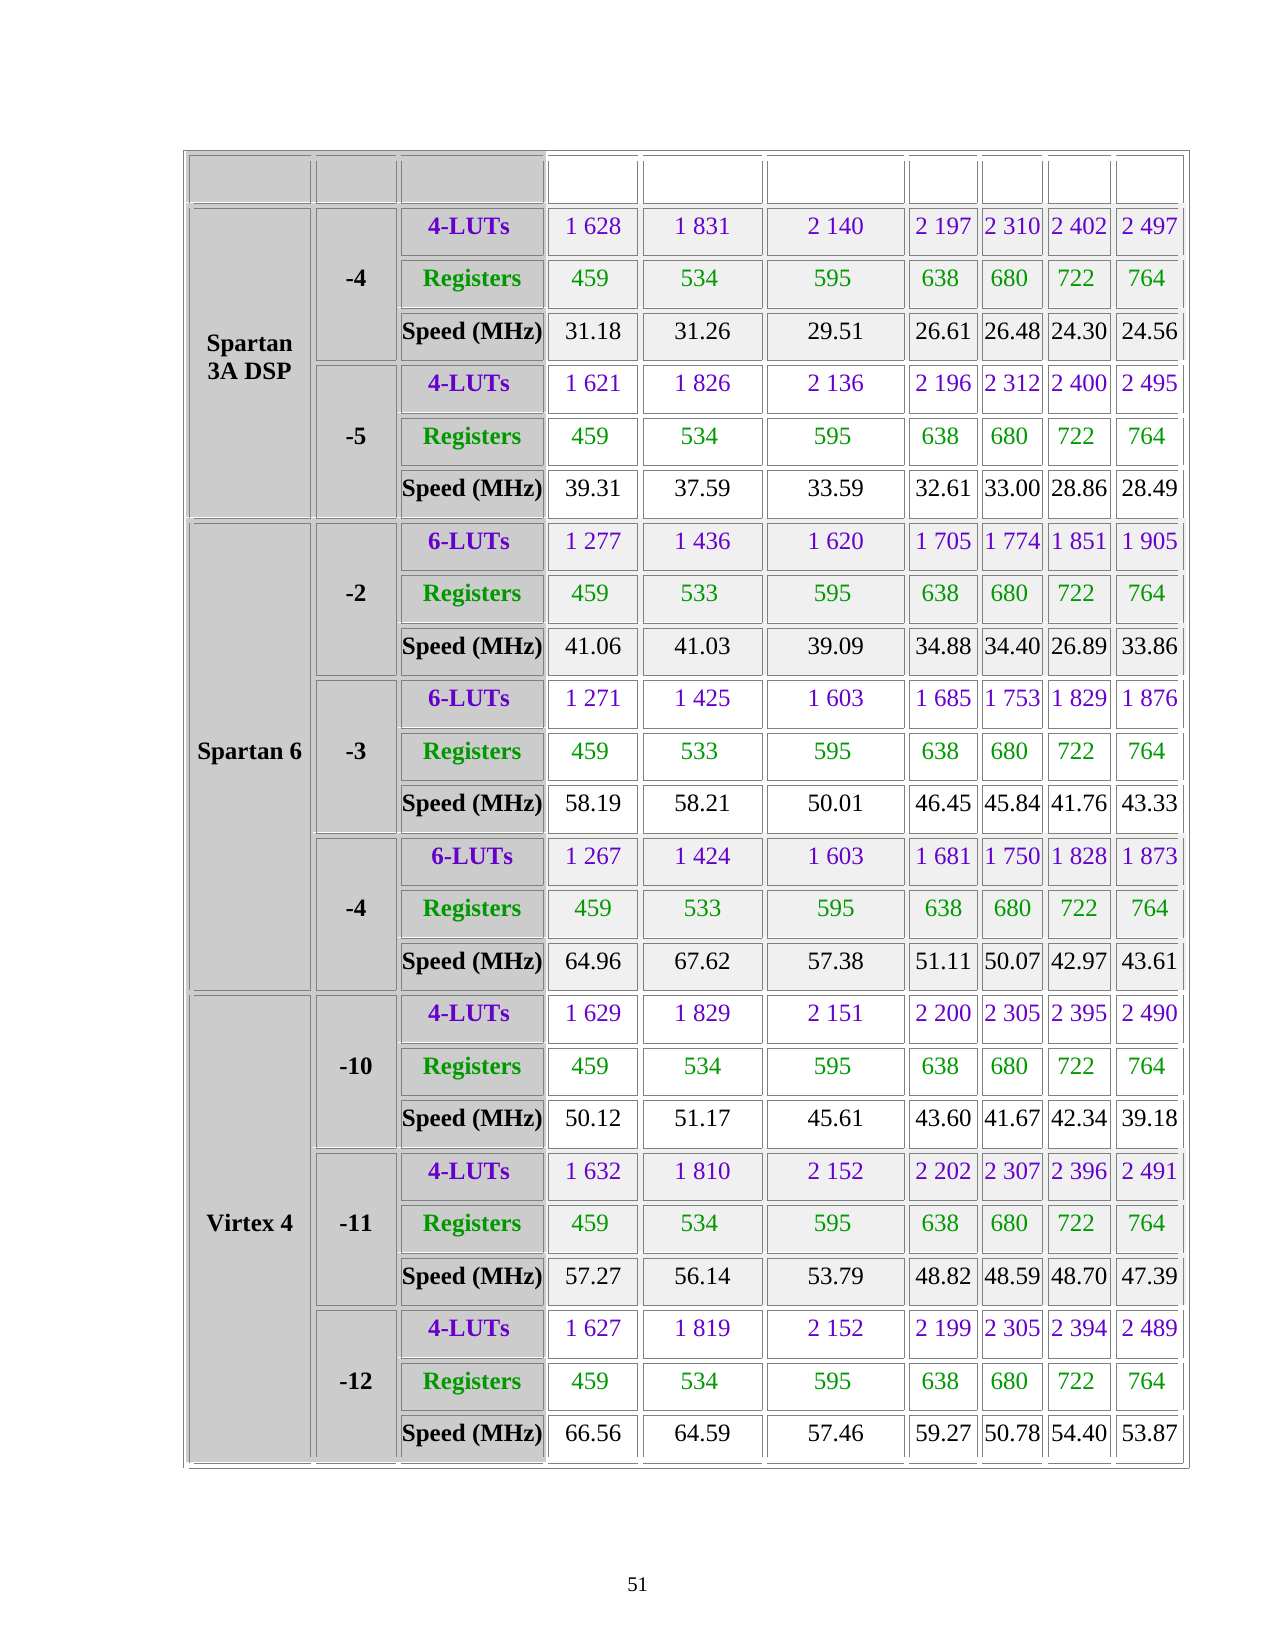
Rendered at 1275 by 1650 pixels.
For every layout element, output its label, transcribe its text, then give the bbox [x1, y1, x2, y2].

table_cell 1 826 [640, 360, 764, 412]
table_cell Registers [398, 728, 546, 780]
table_cell 1 267 [546, 833, 640, 885]
table_cell [1113, 151, 1186, 202]
table_cell 2 305 [980, 1305, 1045, 1357]
table_cell 1 620 [764, 518, 907, 570]
table_cell 2 151 [764, 990, 907, 1042]
table_cell 33.86 [1113, 623, 1186, 675]
table_cell 2 310 [980, 203, 1045, 255]
table_cell 764 [1113, 1200, 1186, 1252]
table_cell 4-LUTs [398, 1305, 546, 1357]
table_cell 764 [1113, 1358, 1186, 1410]
table_cell 41.03 [640, 623, 764, 675]
table_cell 2 394 [1045, 1305, 1113, 1357]
table_cell 50.12 [546, 1095, 640, 1147]
table_cell 41.76 [1045, 780, 1113, 832]
table_cell [1045, 151, 1113, 202]
table_cell 29.51 [764, 308, 907, 360]
table_cell 1 753 [980, 675, 1045, 727]
table_cell 2 489 [1113, 1305, 1186, 1357]
table_cell 459 [546, 413, 640, 465]
table_cell [980, 151, 1045, 202]
table_cell 1 436 [640, 518, 764, 570]
table_cell 66.56 [546, 1410, 640, 1462]
table_cell 595 [764, 1200, 907, 1252]
table_cell 722 [1045, 413, 1113, 465]
table_cell 1 603 [764, 833, 907, 885]
table_cell 26.48 [980, 308, 1045, 360]
table_cell 595 [764, 413, 907, 465]
table_cell 459 [546, 570, 640, 622]
table_cell 2 495 [1113, 360, 1186, 412]
table_cell -4 [313, 833, 398, 990]
table_cell 595 [764, 1043, 907, 1095]
table_cell 6-LUTs [398, 833, 546, 885]
table_cell 57.27 [546, 1253, 640, 1305]
table_cell 31.26 [640, 308, 764, 360]
table_cell 764 [1113, 255, 1186, 307]
table_cell 722 [1045, 885, 1113, 937]
table_cell 26.61 [907, 308, 980, 360]
table_cell 43.60 [907, 1095, 980, 1147]
table_cell 41.06 [546, 623, 640, 675]
table_cell 459 [546, 255, 640, 307]
table_cell [640, 151, 764, 202]
table_cell 39.09 [764, 623, 907, 675]
table_cell 28.86 [1045, 465, 1113, 517]
table_cell 2 202 [907, 1148, 980, 1200]
table_cell 41.67 [980, 1095, 1045, 1147]
table_cell 680 [980, 1043, 1045, 1095]
table_cell 24.30 [1045, 308, 1113, 360]
table_cell [764, 151, 907, 202]
table_cell Registers [398, 1200, 546, 1252]
table_cell 722 [1045, 570, 1113, 622]
table_cell 638 [907, 1043, 980, 1095]
table_cell 533 [640, 885, 764, 937]
table_cell 595 [764, 728, 907, 780]
table_cell Spartan 3A DSP [186, 203, 313, 517]
table_cell Speed (MHz) [398, 1410, 546, 1462]
table_cell 6-LUTs [398, 518, 546, 570]
table_cell 2 395 [1045, 990, 1113, 1042]
table_cell 42.97 [1045, 938, 1113, 990]
table_cell 28.49 [1113, 465, 1186, 517]
table_cell 4-LUTs [398, 1148, 546, 1200]
table_cell 56.14 [640, 1253, 764, 1305]
table_cell 51.17 [640, 1095, 764, 1147]
table_cell 680 [980, 255, 1045, 307]
table_cell 2 400 [1045, 360, 1113, 412]
table_cell 722 [1045, 1043, 1113, 1095]
table_cell 2 490 [1113, 990, 1186, 1042]
table_cell 50.01 [764, 780, 907, 832]
table_cell 1 873 [1113, 833, 1186, 885]
table_cell Speed (MHz) [398, 780, 546, 832]
table_cell 1 424 [640, 833, 764, 885]
table_cell 2 200 [907, 990, 980, 1042]
table_cell 58.21 [640, 780, 764, 832]
table_cell 58.19 [546, 780, 640, 832]
table_cell 638 [907, 728, 980, 780]
table_cell 2 497 [1113, 203, 1186, 255]
table_cell Virtex 4 [186, 990, 313, 1462]
table_cell 43.61 [1113, 938, 1186, 990]
table_cell 680 [980, 1200, 1045, 1252]
table_cell [546, 151, 640, 202]
table_cell 37.59 [640, 465, 764, 517]
table_cell 59.27 [907, 1410, 980, 1462]
table_cell 2 491 [1113, 1148, 1186, 1200]
table_cell 638 [907, 1200, 980, 1252]
table_cell 680 [980, 413, 1045, 465]
table_cell 764 [1113, 1043, 1186, 1095]
table_cell 459 [546, 1043, 640, 1095]
table_cell 1 681 [907, 833, 980, 885]
table_cell 50.78 [980, 1410, 1045, 1462]
table_cell 722 [1045, 255, 1113, 307]
table_cell 764 [1113, 885, 1186, 937]
table_cell 534 [640, 255, 764, 307]
table_cell 6-LUTs [398, 675, 546, 727]
table_cell 1 627 [546, 1305, 640, 1357]
table_cell 680 [980, 1358, 1045, 1410]
table_cell 764 [1113, 413, 1186, 465]
table_cell 638 [907, 413, 980, 465]
table_cell 680 [980, 885, 1045, 937]
table_cell 1 828 [1045, 833, 1113, 885]
table_cell 764 [1113, 728, 1186, 780]
table_cell 64.96 [546, 938, 640, 990]
table_cell 459 [546, 1200, 640, 1252]
table_cell 638 [907, 255, 980, 307]
table_cell 534 [640, 413, 764, 465]
table_cell 2 152 [764, 1305, 907, 1357]
table_cell 680 [980, 570, 1045, 622]
table_cell 533 [640, 570, 764, 622]
table_cell 1 271 [546, 675, 640, 727]
table_cell 2 140 [764, 203, 907, 255]
table_cell Registers [398, 1358, 546, 1410]
table_cell 26.89 [1045, 623, 1113, 675]
table_cell 595 [764, 885, 907, 937]
table_cell 534 [640, 1200, 764, 1252]
table_cell 4-LUTs [398, 360, 546, 412]
table_cell Speed (MHz) [398, 465, 546, 517]
table_cell [907, 151, 980, 202]
table_cell 39.31 [546, 465, 640, 517]
table_cell 2 152 [764, 1148, 907, 1200]
table_cell 2 136 [764, 360, 907, 412]
table_cell 2 312 [980, 360, 1045, 412]
table_cell 39.18 [1113, 1095, 1186, 1147]
table_cell 48.59 [980, 1253, 1045, 1305]
table_cell 50.07 [980, 938, 1045, 990]
table_cell -10 [313, 990, 398, 1147]
table_cell 31.18 [546, 308, 640, 360]
table_cell 459 [546, 1358, 640, 1410]
table_cell 57.38 [764, 938, 907, 990]
table_cell 1 632 [546, 1148, 640, 1200]
table_cell 2 307 [980, 1148, 1045, 1200]
table_cell 4-LUTs [398, 203, 546, 255]
table_cell 51.11 [907, 938, 980, 990]
table_cell 1 819 [640, 1305, 764, 1357]
table_cell 2 396 [1045, 1148, 1113, 1200]
table_cell 1 829 [640, 990, 764, 1042]
table_cell 4-LUTs [398, 990, 546, 1042]
table_cell 638 [907, 885, 980, 937]
table_cell 1 876 [1113, 675, 1186, 727]
table_cell 54.40 [1045, 1410, 1113, 1462]
table_cell -4 [313, 203, 398, 360]
table_cell 32.61 [907, 465, 980, 517]
table_cell Speed (MHz) [398, 308, 546, 360]
table_cell 1 774 [980, 518, 1045, 570]
table_cell Registers [398, 570, 546, 622]
table_cell 24.56 [1113, 308, 1186, 360]
table_cell 33.59 [764, 465, 907, 517]
table_cell 722 [1045, 1358, 1113, 1410]
table_cell 1 685 [907, 675, 980, 727]
table_cell 34.88 [907, 623, 980, 675]
table_cell 533 [640, 728, 764, 780]
table_cell -11 [313, 1148, 398, 1305]
table_cell 1 277 [546, 518, 640, 570]
table_cell 459 [546, 885, 640, 937]
table_cell 64.59 [640, 1410, 764, 1462]
table_cell -5 [313, 360, 398, 517]
table_cell Speed (MHz) [398, 1253, 546, 1305]
table_cell 67.62 [640, 938, 764, 990]
table_cell 534 [640, 1043, 764, 1095]
table_cell 1 851 [1045, 518, 1113, 570]
table_cell 48.70 [1045, 1253, 1113, 1305]
table_cell 764 [1113, 570, 1186, 622]
table_cell 42.34 [1045, 1095, 1113, 1147]
table_cell 2 196 [907, 360, 980, 412]
table_cell 1 705 [907, 518, 980, 570]
table_cell Speed (MHz) [398, 623, 546, 675]
table_cell Speed (MHz) [398, 1095, 546, 1147]
table_cell 33.00 [980, 465, 1045, 517]
table_cell 638 [907, 570, 980, 622]
table_cell [186, 151, 313, 202]
table_cell 43.33 [1113, 780, 1186, 832]
table_cell Speed (MHz) [398, 938, 546, 990]
table_cell 1 603 [764, 675, 907, 727]
table_cell 45.61 [764, 1095, 907, 1147]
table_cell 1 621 [546, 360, 640, 412]
table_cell -12 [313, 1305, 398, 1462]
table_cell [398, 151, 546, 202]
table_cell 1 425 [640, 675, 764, 727]
table_cell 57.46 [764, 1410, 907, 1462]
table_cell Registers [398, 1043, 546, 1095]
table_cell 34.40 [980, 623, 1045, 675]
table_cell -3 [313, 675, 398, 832]
table_cell Spartan 6 [186, 518, 313, 990]
table_cell 2 199 [907, 1305, 980, 1357]
table_cell 638 [907, 1358, 980, 1410]
table_cell 1 831 [640, 203, 764, 255]
table_cell 48.82 [907, 1253, 980, 1305]
table_cell 2 305 [980, 990, 1045, 1042]
table_cell 1 810 [640, 1148, 764, 1200]
table_cell Registers [398, 413, 546, 465]
table_cell 46.45 [907, 780, 980, 832]
table_cell -2 [313, 518, 398, 675]
table_cell 53.79 [764, 1253, 907, 1305]
table_cell 1 628 [546, 203, 640, 255]
table_cell 1 905 [1113, 518, 1186, 570]
table_cell 45.84 [980, 780, 1045, 832]
table_cell 53.87 [1113, 1410, 1186, 1462]
table_cell 1 750 [980, 833, 1045, 885]
table_cell 534 [640, 1358, 764, 1410]
table_cell 459 [546, 728, 640, 780]
table_cell 595 [764, 255, 907, 307]
table_cell 1 629 [546, 990, 640, 1042]
table_cell 595 [764, 1358, 907, 1410]
table_cell 1 829 [1045, 675, 1113, 727]
table_cell 2 197 [907, 203, 980, 255]
table_cell 2 402 [1045, 203, 1113, 255]
table_cell [313, 151, 398, 202]
table_cell 595 [764, 570, 907, 622]
table_cell 722 [1045, 1200, 1113, 1252]
table_cell 722 [1045, 728, 1113, 780]
table_cell 47.39 [1113, 1253, 1186, 1305]
table_cell 680 [980, 728, 1045, 780]
table_cell Registers [398, 885, 546, 937]
table_cell Registers [398, 255, 546, 307]
